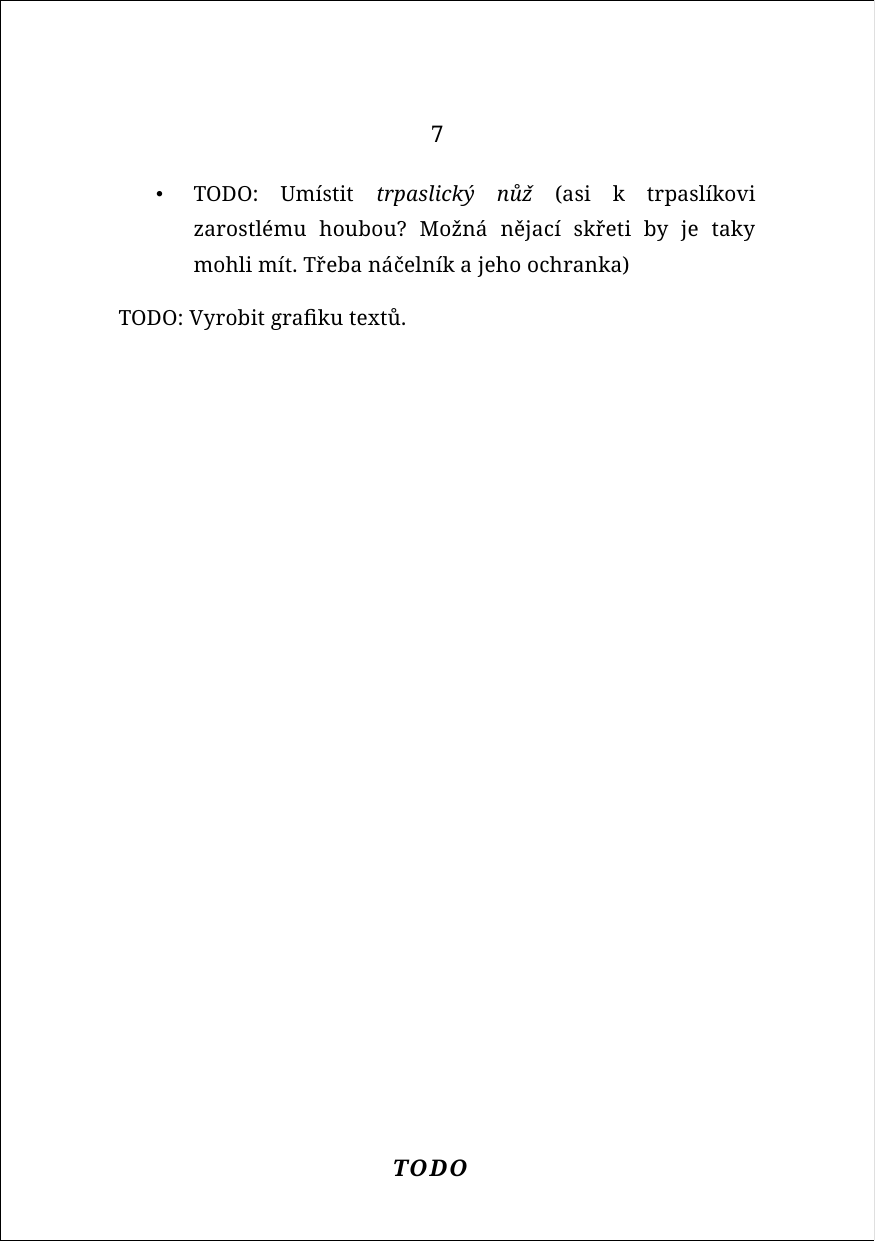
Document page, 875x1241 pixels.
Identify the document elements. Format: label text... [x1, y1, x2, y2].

text TODO: Vyrobit grafiku textů. [118, 303, 756, 332]
list TODO: Umístit trpaslický nůž (asi k trpaslíkovi zarostlému houbou? Možná nějací skřeti by je taky mohli mít. Třeba náčelník a jeho ochranka) [156, 179, 756, 278]
